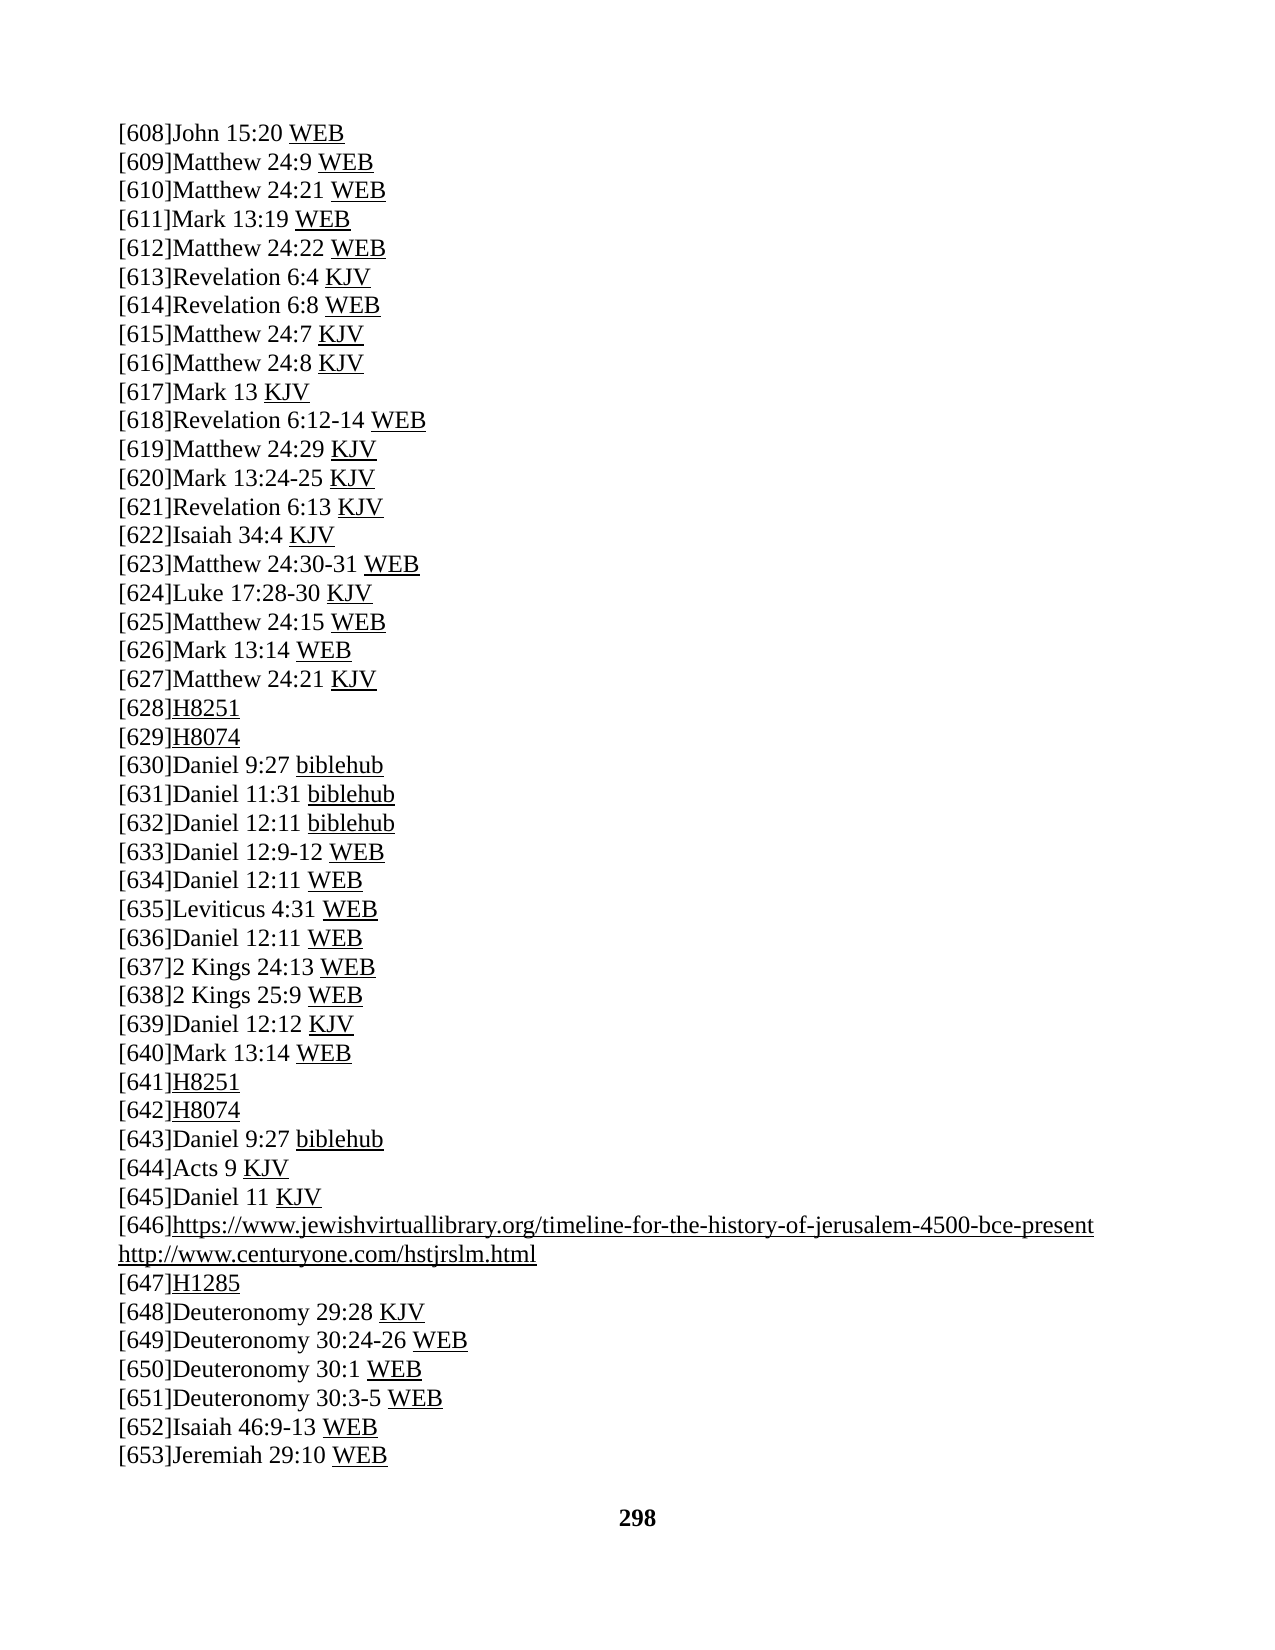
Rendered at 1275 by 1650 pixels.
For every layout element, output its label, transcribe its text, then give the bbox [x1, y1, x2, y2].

text Revelation 6:13 KJV [118, 492, 1157, 521]
text Daniel 12:11 WEB [118, 923, 1157, 952]
text Matthew 24:21 KJV [118, 664, 1157, 693]
text Deuteronomy 30:24-26 WEB [118, 1326, 1157, 1354]
text Mark 13:24-25 KJV [118, 463, 1157, 492]
text Matthew 24:8 KJV [118, 348, 1157, 377]
list 2 Kings 25:9 WEB [118, 981, 1157, 1009]
text Matthew 24:7 KJV [118, 319, 1157, 348]
text Daniel 11:31 biblehub [118, 779, 1157, 808]
text Jeremiah 29:10 WEB [118, 1441, 1157, 1469]
text Mark 13:19 WEB [118, 204, 1157, 233]
text Isaiah 34:4 KJV [118, 521, 1157, 549]
text Mark 13 KJV [118, 377, 1157, 406]
text Daniel 12:9-12 WEB [118, 837, 1157, 866]
text Matthew 24:9 WEB [118, 147, 1157, 176]
text Matthew 24:15 WEB [118, 607, 1157, 636]
text Daniel 12:11 biblehub [118, 808, 1157, 837]
text Mark 13:14 WEB [118, 636, 1157, 664]
text Revelation 6:8 WEB [118, 291, 1157, 319]
text Matthew 24:21 WEB [118, 176, 1157, 204]
text Matthew 24:29 KJV [118, 434, 1157, 463]
text H1285 [118, 1268, 1157, 1297]
text H8251 [118, 693, 1157, 722]
text https://www.jewishvirtuallibrary.org/timeline-for-the-history-of-jerusalem-4500-bce-present [118, 1211, 1157, 1239]
text Revelation 6:12-14 WEB [118, 406, 1157, 434]
text Deuteronomy 30:3-5 WEB [118, 1383, 1157, 1412]
text Deuteronomy 30:1 WEB [118, 1354, 1157, 1383]
text Daniel 9:27 biblehub [118, 751, 1157, 779]
text Daniel 12:11 WEB [118, 866, 1157, 894]
text H8251 [118, 1067, 1157, 1096]
text John 15:20 WEB [118, 118, 1157, 147]
text Acts 9 KJV [118, 1153, 1157, 1182]
text H8074 [118, 722, 1157, 751]
list 2 Kings 24:13 WEB [118, 952, 1157, 981]
text Daniel 9:27 biblehub [118, 1124, 1157, 1153]
text Matthew 24:22 WEB [118, 233, 1157, 262]
text Daniel 12:12 KJV [118, 1009, 1157, 1038]
text Luke 17:28-30 KJV [118, 578, 1157, 607]
text H8074 [118, 1096, 1157, 1124]
text Mark 13:14 WEB [118, 1038, 1157, 1067]
text Revelation 6:4 KJV [118, 262, 1157, 291]
text Daniel 11 KJV [118, 1182, 1157, 1211]
text Leviticus 4:31 WEB [118, 894, 1157, 923]
text Isaiah 46:9-13 WEB [118, 1412, 1157, 1441]
text http://www.centuryone.com/hstjrslm.html [118, 1239, 1157, 1268]
text Deuteronomy 29:28 KJV [118, 1297, 1157, 1326]
text Matthew 24:30-31 WEB [118, 549, 1157, 578]
